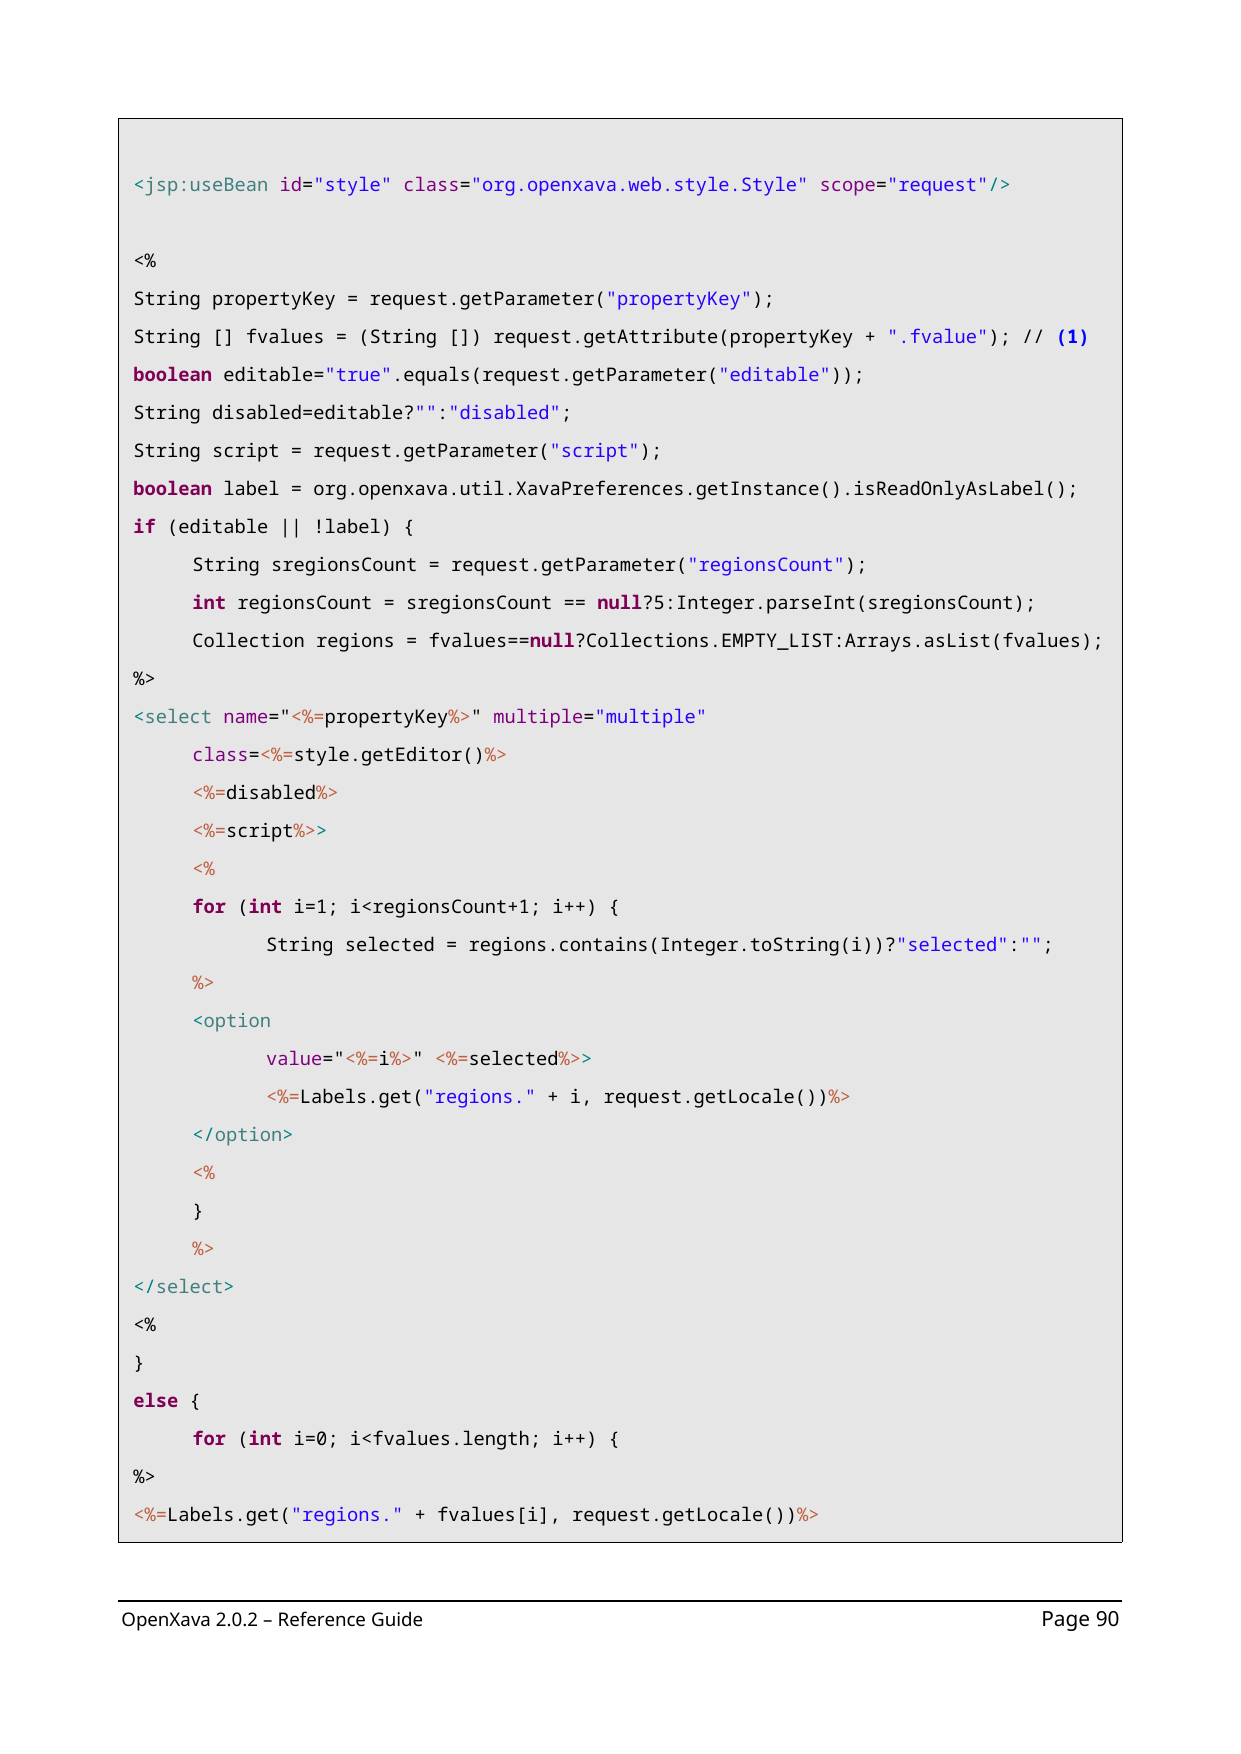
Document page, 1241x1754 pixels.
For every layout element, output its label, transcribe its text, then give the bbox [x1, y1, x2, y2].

text String propertyKey = request.getParameter("propertyKey"); [119, 270, 1122, 308]
text else { [119, 1373, 1122, 1411]
text <jsp:useBean id="style" class="org.openxava.web.style.Style" scope="request"/> [119, 156, 1122, 194]
text </option> [119, 1107, 1122, 1145]
text <%=script%>> [119, 802, 1122, 841]
text for (int i=1; i<regionsCount+1; i++) { [119, 878, 1122, 917]
text <select name="<%=propertyKey%>" multiple="multiple" [119, 688, 1122, 726]
text String selected = regions.contains(Integer.toString(i))?"selected":""; [119, 917, 1122, 954]
text %> [119, 1449, 1122, 1487]
text <%=Labels.get("regions." + i, request.getLocale())%> [119, 1069, 1122, 1107]
text class=<%=style.getEditor()%> [119, 726, 1122, 764]
text %> [119, 954, 1122, 993]
text String script = request.getParameter("script"); [119, 422, 1122, 460]
text int regionsCount = sregionsCount == null?5:Integer.parseInt(sregionsCount); [119, 574, 1122, 612]
text } [119, 1335, 1122, 1373]
text } [119, 1183, 1122, 1221]
text <%=Labels.get("regions." + fvalues[i], request.getLocale())%> [119, 1487, 1122, 1542]
text </select> [119, 1259, 1122, 1297]
text String sregionsCount = request.getParameter("regionsCount"); [119, 536, 1122, 574]
text <% [119, 1145, 1122, 1183]
text String [] fvalues = (String []) request.getAttribute(propertyKey + ".fvalue"); // (1) [119, 308, 1122, 346]
text boolean label = org.openxava.util.XavaPreferences.getInstance().isReadOnlyAsLabel(); [119, 460, 1122, 498]
text if (editable || !label) { [119, 498, 1122, 536]
text <% [119, 1297, 1122, 1335]
text String disabled=editable?"":"disabled"; [119, 384, 1122, 422]
text Collection regions = fvalues==null?Collections.EMPTY_LIST:Arrays.asList(fvalues); [119, 612, 1122, 650]
text <% [119, 232, 1122, 270]
text for (int i=0; i<fvalues.length; i++) { [119, 1411, 1122, 1449]
text value="<%=i%>" <%=selected%>> [119, 1031, 1122, 1069]
text boolean editable="true".equals(request.getParameter("editable")); [119, 346, 1122, 384]
text <option [119, 993, 1122, 1031]
text <% [119, 841, 1122, 878]
text <%=disabled%> [119, 764, 1122, 802]
text %> [119, 650, 1122, 688]
text %> [119, 1221, 1122, 1259]
